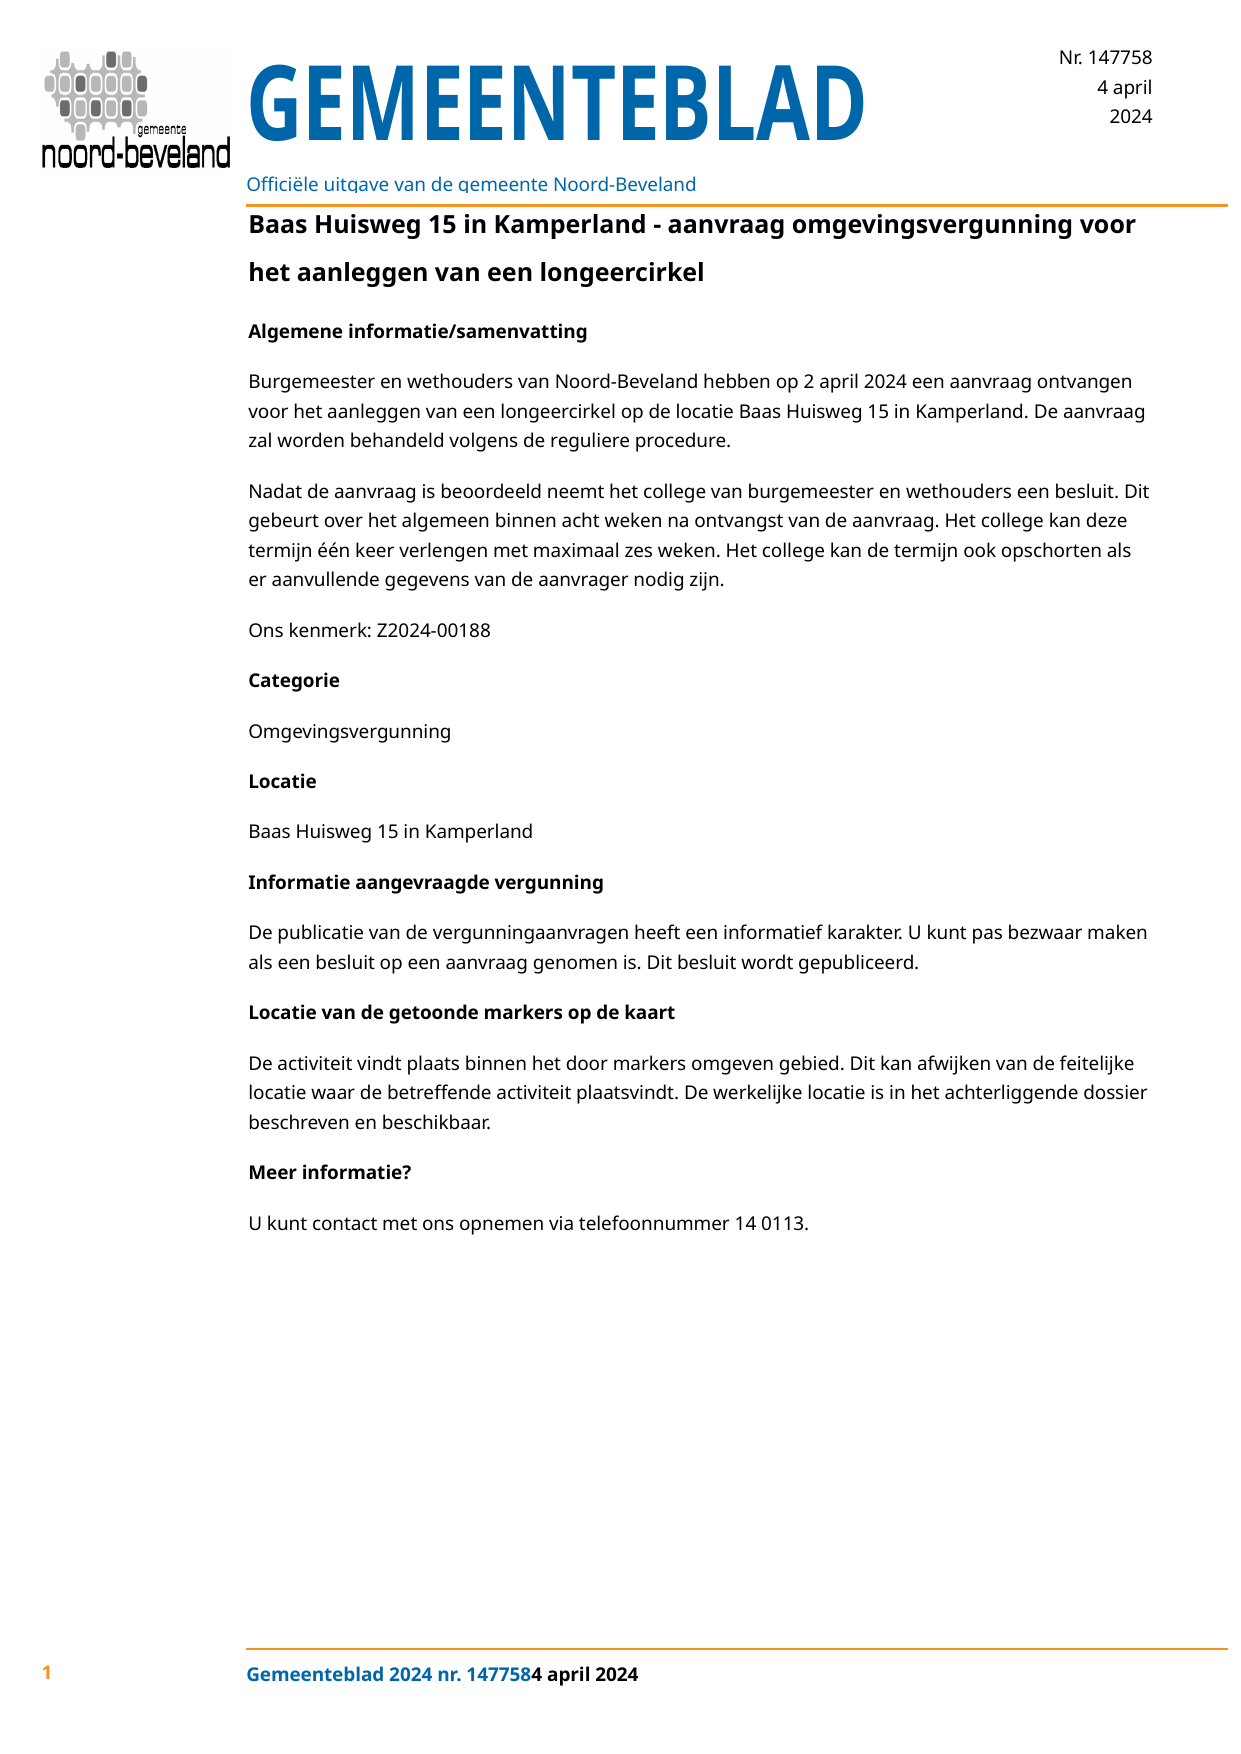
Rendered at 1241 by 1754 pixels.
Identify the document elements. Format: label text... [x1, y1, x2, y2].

text Burgemeester en wethouders van Noord-Beveland hebben op 2 april 2024 een aanvraag ontvangen voor het aanleggen van een longeercirkel op de locatie Baas Huisweg 15 in Kamperland. De aanvraag zal worden behandeld volgens de reguliere procedure. [248, 368, 1152, 453]
text De publicatie van de vergunningaanvragen heeft een informatief karakter. U kunt pas bezwaar maken als een besluit op een aanvraag genomen is. Dit besluit wordt gepubliceerd. [248, 919, 1152, 975]
text Omgevingsvergunning [248, 718, 1152, 744]
text Nadat de aanvraag is beoordeeld neemt het college van burgemeester en wethouders een besluit. Dit gebeurt over het algemeen binnen acht weken na ontvangst van de aanvraag. Het college kan deze termijn één keer verlengen met maximaal zes weken. Het college kan de termijn ook opschorten als er aanvullende gegevens van de aanvrager nodig zijn. [248, 478, 1152, 592]
text Baas Huisweg 15 in Kamperland [248, 819, 1152, 844]
text Informatie aangevraagde vergunning [248, 869, 1152, 895]
text Categorie [248, 667, 1152, 693]
text Meer informatie? [248, 1159, 1152, 1185]
text De activiteit vindt plaats binnen het door markers omgeven gebied. Dit kan afwijken van de feitelijke locatie waar de betreffende activiteit plaatsvindt. De werkelijke locatie is in het achterliggende dossier beschreven en beschikbaar. [248, 1050, 1152, 1135]
text Locatie van de getoonde markers op de kaart [248, 999, 1152, 1025]
text Ons kenmerk: Z2024-00188 [248, 617, 1152, 643]
text Algemene informatie/samenvatting [248, 318, 1152, 344]
text U kunt contact met ons opnemen via telefoonnummer 14 0113. [248, 1210, 1152, 1236]
text Baas Huisweg 15 in Kamperland - aanvraag omgevingsvergunning voor het aanleggen van een longeercirkel [248, 207, 1152, 288]
text Locatie [248, 768, 1152, 794]
picture [41, 47, 231, 172]
